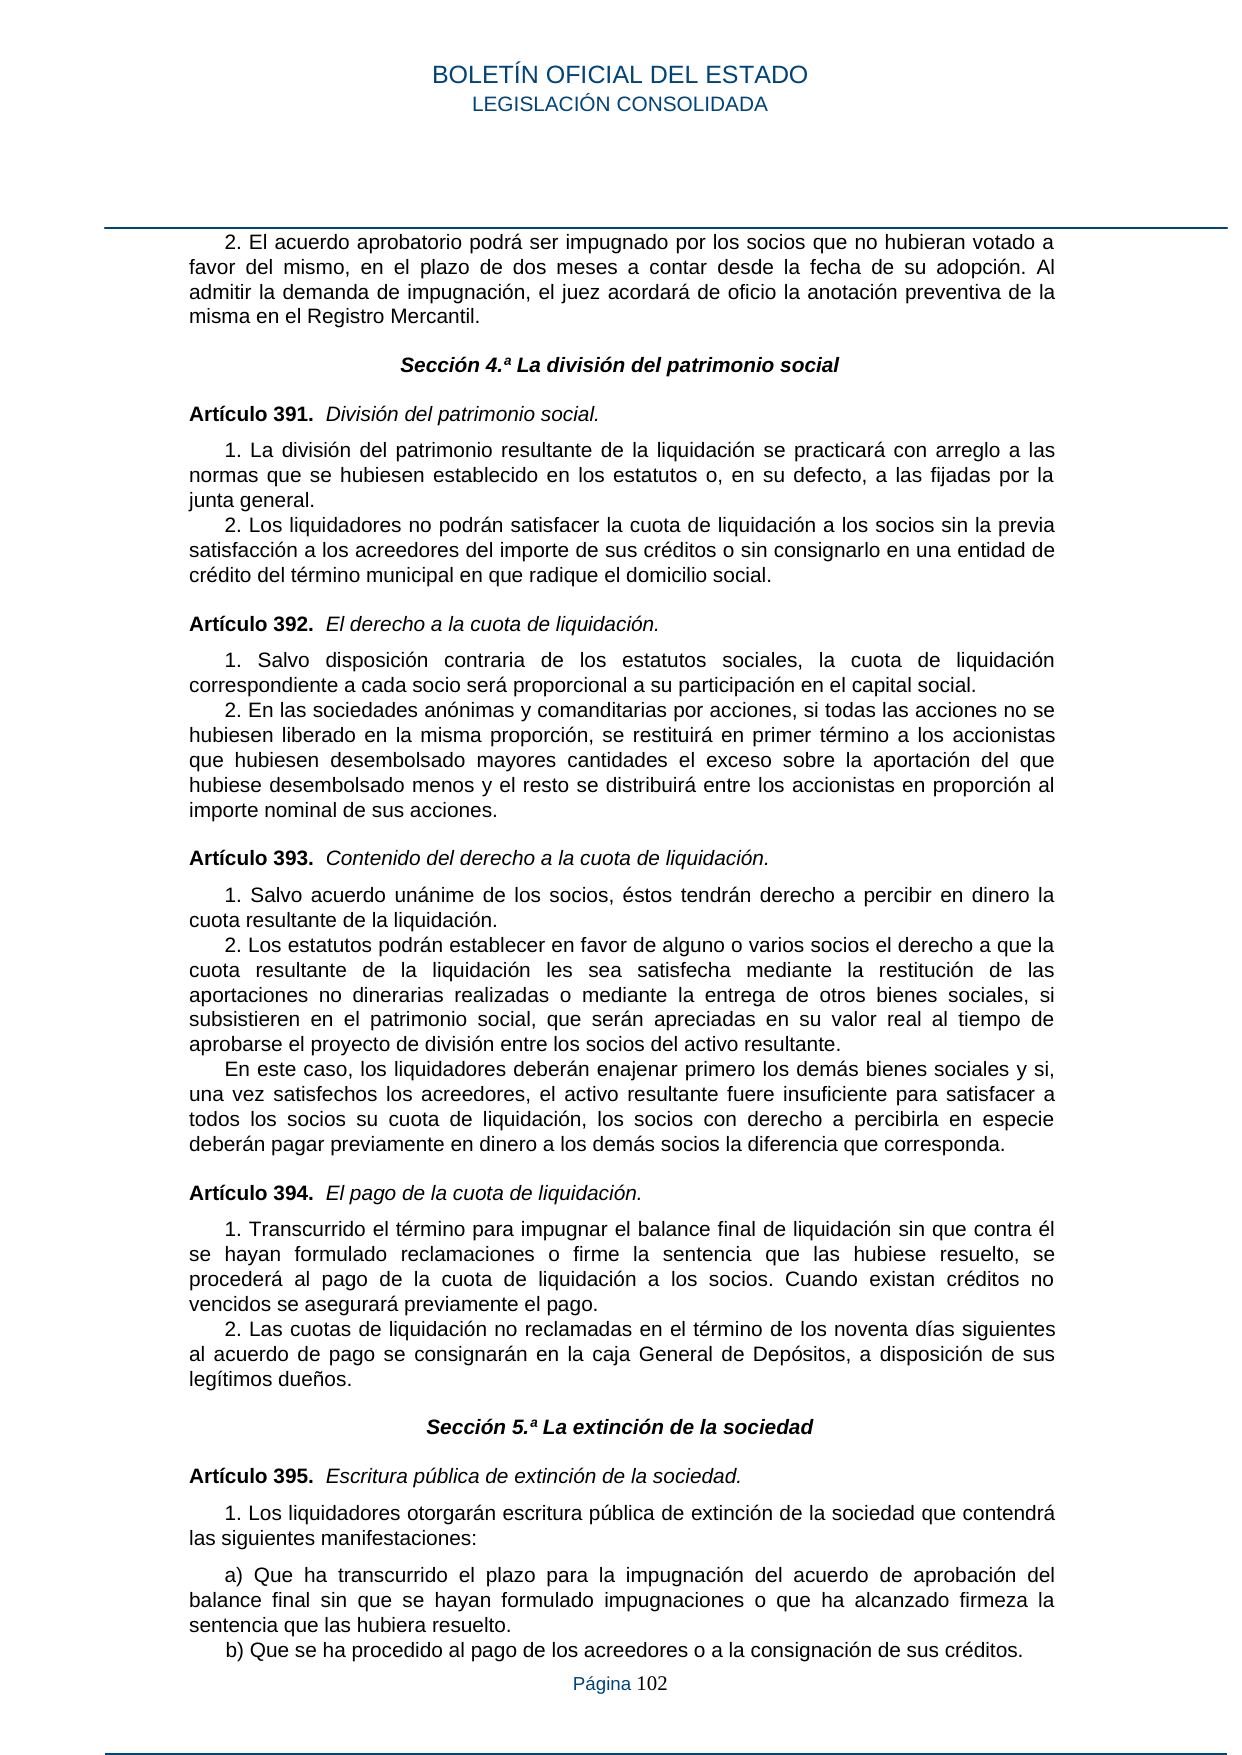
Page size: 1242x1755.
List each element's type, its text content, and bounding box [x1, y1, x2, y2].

text 1. Transcurrido el término para impugnar el balance final de liquidación sin que contra él se hayan formulado reclamaciones o firme la sentencia que las hubiese resuelto, se procederá al pago de la cuota de liquidación a los socios. Cuando existan créditos no vencidos se asegurará previamente el pago. [189, 1217, 1056, 1316]
text Artículo 392. El derecho a la cuota de liquidación. [189, 611, 1196, 635]
text Sección 4.ª La división del patrimonio social [396, 353, 845, 377]
text Artículo 393. Contenido del derecho a la cuota de liquidación. [189, 846, 1196, 870]
text 1. La división del patrimonio resultante de la liquidación se practicará con arreglo a las normas que se hubiesen establecido en los estatutos o, en su defecto, a las fijadas por la junta general. [189, 438, 1056, 512]
text 2. En las sociedades anónimas y comanditarias por acciones, si todas las acciones no se hubiesen liberado en la misma proporción, se restituirá en primer término a los accionistas que hubiesen desembolsado mayores cantidades el exceso sobre la aportación del que hubiese desembolsado menos y el resto se distribuirá entre los accionistas en proporción al importe nominal de sus acciones. [189, 698, 1056, 821]
text 2. Las cuotas de liquidación no reclamadas en el término de los noventa días siguientes al acuerdo de pago se consignarán en la caja General de Depósitos, a disposición de sus legítimos dueños. [189, 1317, 1056, 1390]
text Artículo 395. Escritura pública de extinción de la sociedad. [189, 1464, 1196, 1488]
text 1. Los liquidadores otorgarán escritura pública de extinción de la sociedad que contendrá las siguientes manifestaciones: [189, 1500, 1056, 1549]
text 1. Salvo acuerdo unánime de los socios, éstos tendrán derecho a percibir en dinero la cuota resultante de la liquidación. [189, 883, 1056, 932]
text 2. Los liquidadores no podrán satisfacer la cuota de liquidación a los socios sin la previa satisfacción a los acreedores del importe de sus créditos o sin consignarlo en una entidad de crédito del término municipal en que radique el domicilio social. [189, 513, 1056, 587]
text b) Que se ha procedido al pago de los acreedores o a la consignación de sus créditos. [221, 1637, 1028, 1661]
text Artículo 394. El pago de la cuota de liquidación. [189, 1180, 1196, 1204]
text En este caso, los liquidadores deberán enajenar primero los demás bienes sociales y si, una vez satisfechos los acreedores, el activo resultante fuere insuficiente para satisfacer a todos los socios su cuota de liquidación, los socios con derecho a percibirla en especie deberán pagar previamente en dinero a los demás socios la diferencia que corresponda. [189, 1057, 1056, 1156]
text Sección 5.ª La extinción de la sociedad [422, 1415, 819, 1439]
text [189, 205, 1056, 227]
text 2. Los estatutos podrán establecer en favor de alguno o varios socios el derecho a que la cuota resultante de la liquidación les sea satisfecha mediante la restitución de las aportaciones no dinerarias realizadas o mediante la entrega de otros bienes sociales, si subsistieren en el patrimonio social, que serán apreciadas en su valor real al tiempo de aprobarse el proyecto de división entre los socios del activo resultante. [189, 933, 1056, 1056]
text a) Que ha transcurrido el plazo para la impugnación del acuerdo de aprobación del balance final sin que se hayan formulado impugnaciones o que ha alcanzado firmeza la sentencia que las hubiera resuelto. [189, 1563, 1056, 1636]
text 1. Salvo disposición contraria de los estatutos sociales, la cuota de liquidación correspondiente a cada socio será proporcional a su participación en el capital social. [189, 648, 1056, 697]
text 2. El acuerdo aprobatorio podrá ser impugnado por los socios que no hubieran votado a favor del mismo, en el plazo de dos meses a contar desde la fecha de su adopción. Al admitir la demanda de impugnación, el juez acordará de oficio la anotación preventiva de la misma en el Registro Mercantil. [189, 229, 1056, 328]
text Artículo 391. División del patrimonio social. [189, 402, 1196, 426]
